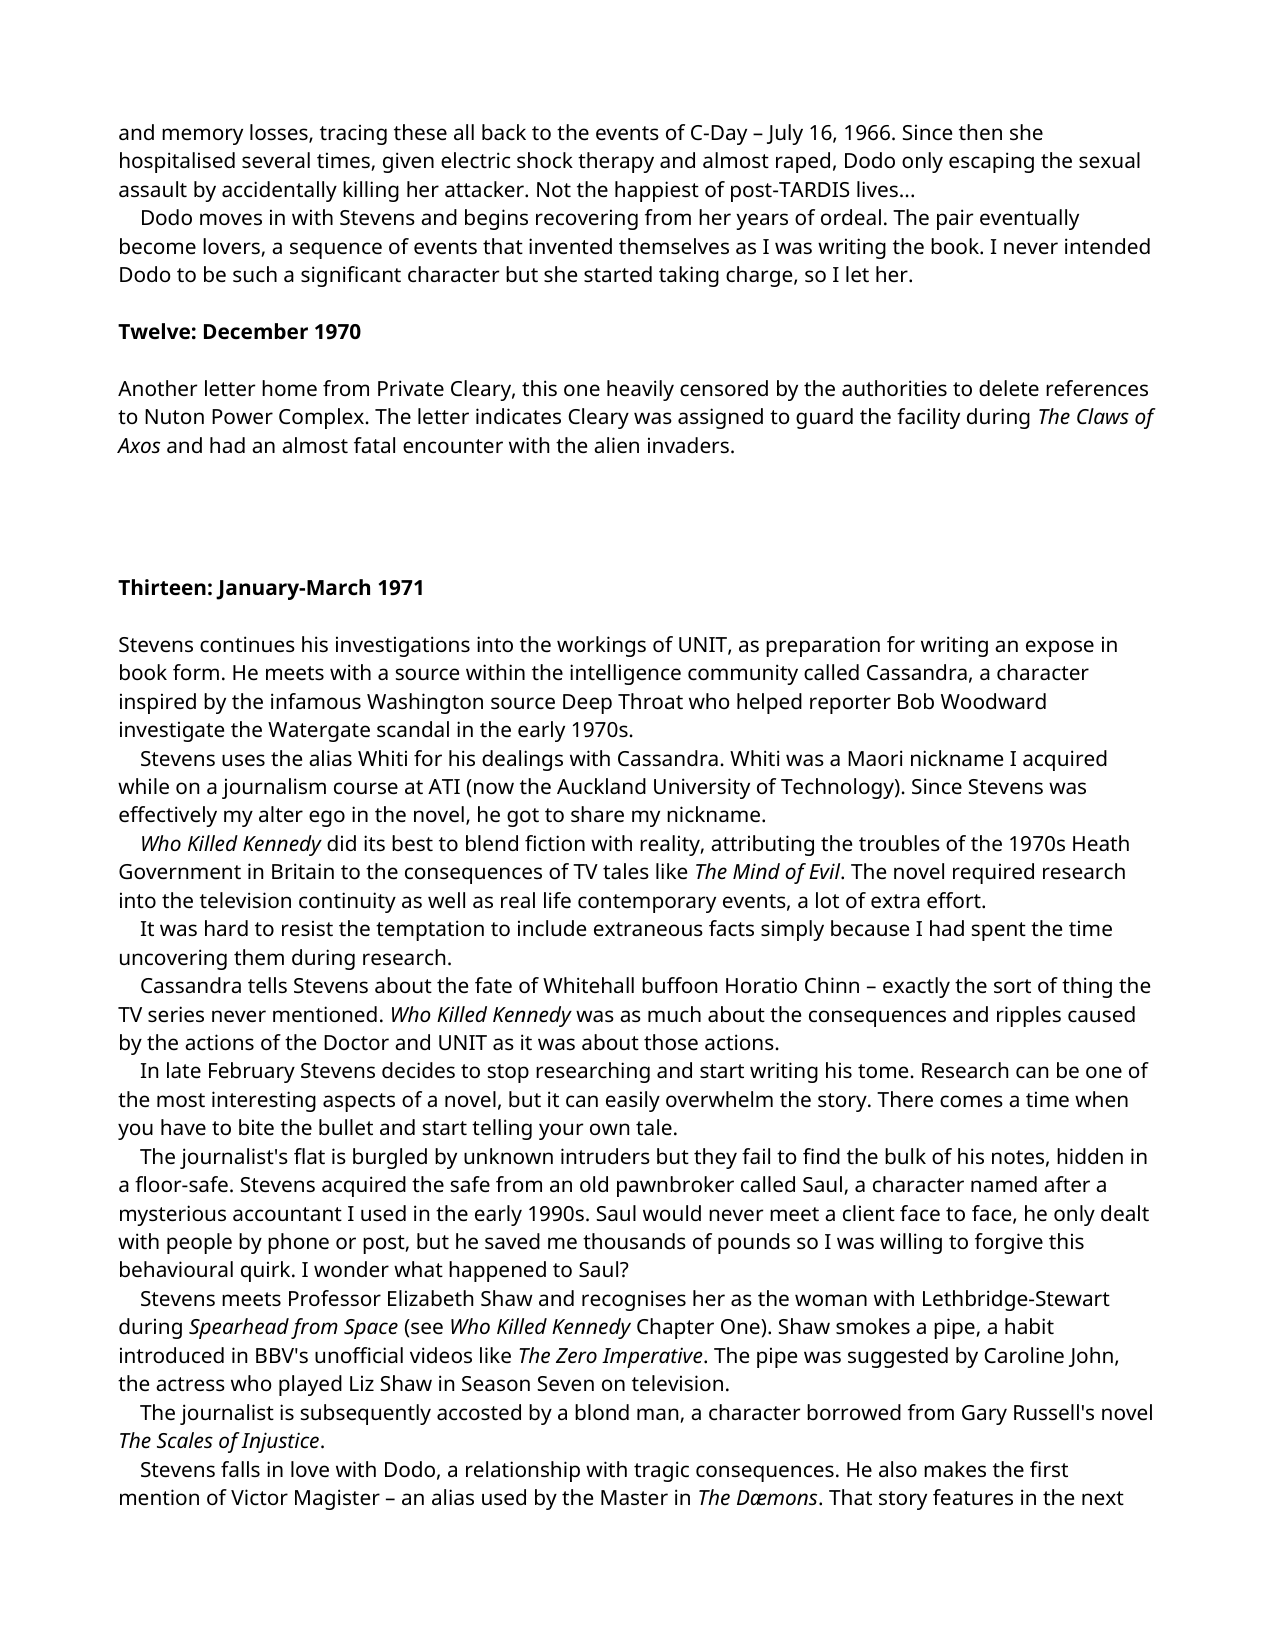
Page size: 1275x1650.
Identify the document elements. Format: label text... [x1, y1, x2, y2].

text Stevens uses the alias Whiti for his dealings with Cassandra. Whiti was a Maori nickname I acquired while on a journalism course at ATI (now the Auckland University of Technology). Since Stevens was effectively my alter ego in the novel, he got to share my nickname. [118, 744, 1157, 829]
text Stevens meets Professor Elizabeth Shaw and recognises her as the woman with Lethbridge-Stewart during Spearhead from Space (see Who Killed Kennedy Chapter One). Shaw smokes a pipe, a habit introduced in BBV's unofficial videos like The Zero Imperative. The pipe was suggested by Caroline John, the actress who played Liz Shaw in Season Seven on television. [118, 1284, 1157, 1398]
text It was hard to resist the temptation to include extraneous facts simply because I had spent the time uncovering them during research. [118, 914, 1157, 971]
text Thirteen: January-March 1971 [118, 573, 1157, 602]
text Twelve: December 1970 [118, 317, 1157, 346]
text In late February Stevens decides to stop researching and start writing his tome. Research can be one of the most interesting aspects of a novel, but it can easily overwhelm the story. There comes a time when you have to bite the bullet and start telling your own tale. [118, 1057, 1157, 1142]
text Stevens falls in love with Dodo, a relationship with tragic consequences. He also makes the first mention of Victor Magister – an alias used by the Master in The Dæmons. That story features in the next [118, 1455, 1157, 1512]
text Another letter home from Private Cleary, this one heavily censored by the authorities to delete references to Nuton Power Complex. The letter indicates Cleary was assigned to guard the facility during The Claws of Axos and had an almost fatal encounter with the alien invaders. [118, 374, 1157, 459]
text Who Killed Kennedy did its best to blend fiction with reality, attributing the troubles of the 1970s Heath Government in Britain to the consequences of TV tales like The Mind of Evil. The novel required research into the television continuity as well as real life contemporary events, a lot of extra effort. [118, 829, 1157, 914]
text The journalist is subsequently accosted by a blond man, a character borrowed from Gary Russell's novel The Scales of Injustice. [118, 1398, 1157, 1455]
text Stevens continues his investigations into the workings of UNIT, as preparation for writing an expose in book form. He meets with a source within the intelligence community called Cassandra, a character inspired by the infamous Washington source Deep Throat who helped reporter Bob Woodward investigate the Watergate scandal in the early 1970s. [118, 630, 1157, 744]
text Cassandra tells Stevens about the fate of Whitehall buffoon Horatio Chinn – exactly the sort of thing the TV series never mentioned. Who Killed Kennedy was as much about the consequences and ripples caused by the actions of the Doctor and UNIT as it was about those actions. [118, 971, 1157, 1057]
text Dodo moves in with Stevens and begins recovering from her years of ordeal. The pair eventually become lovers, a sequence of events that invented themselves as I was writing the book. I never intended Dodo to be such a significant character but she started taking charge, so I let her. [118, 203, 1157, 289]
text The journalist's flat is burgled by unknown intruders but they fail to find the bulk of his notes, hidden in a floor-safe. Stevens acquired the safe from an old pawnbroker called Saul, a character named after a mysterious accountant I used in the early 1990s. Saul would never meet a client face to face, he only dealt with people by phone or post, but he saved me thousands of pounds so I was willing to forgive this behavioural quirk. I wonder what happened to Saul? [118, 1142, 1157, 1284]
text and memory losses, tracing these all back to the events of C-Day – July 16, 1966. Since then she hospitalised several times, given electric shock therapy and almost raped, Dodo only escaping the sexual assault by accidentally killing her attacker. Not the happiest of post-TARDIS lives... [118, 118, 1157, 203]
